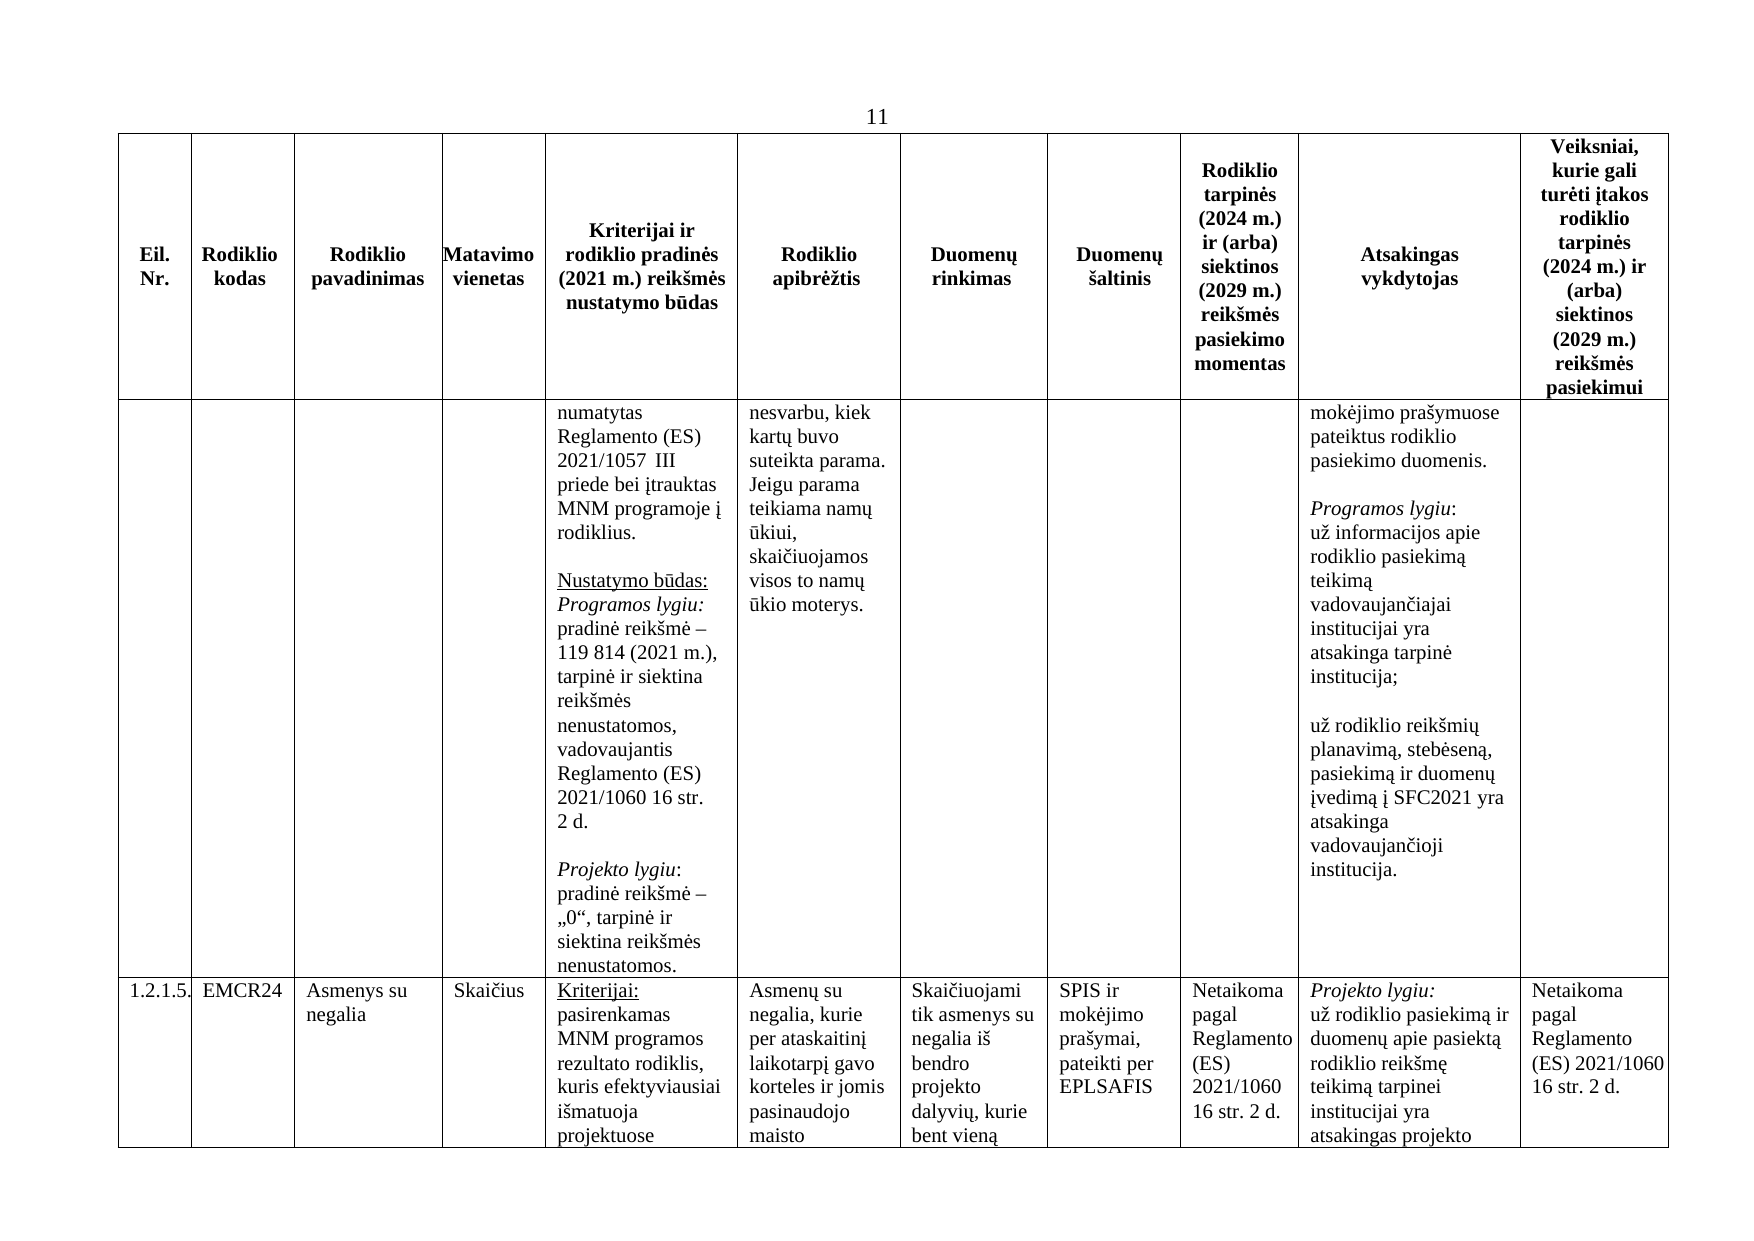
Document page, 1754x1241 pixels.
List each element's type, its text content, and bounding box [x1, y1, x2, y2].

table_header Rodiklio tarpinės (2024 m.) ir (arba) siektinos (2029 m.) reikšmės pasiekimo momentas [1181, 134, 1298, 399]
table_cell [1521, 400, 1668, 977]
table_header Eil. Nr. [119, 134, 191, 399]
table_cell [1181, 400, 1298, 977]
table_header Matavimo vienetas [443, 134, 545, 399]
table_header Duomenų šaltinis [1048, 134, 1180, 399]
table_cell EMCR24 [192, 978, 294, 1147]
table_cell [192, 400, 294, 977]
table_header Rodiklio kodas [192, 134, 294, 399]
table_cell Netaikoma pagal Reglamento (ES) 2021/1060 16 str. 2 d. [1181, 978, 1298, 1147]
table_cell Kriterijai: pasirenkamas MNM programos rezultato rodiklis, kuris efektyviausiai išmatuoja projektuose [546, 978, 737, 1147]
table_cell [443, 400, 545, 977]
table_cell Asmenų su negalia, kurie per ataskaitinį laikotarpį gavo korteles ir jomis pasinaudojo maisto [738, 978, 900, 1147]
table_cell 1.2.1.5. [119, 978, 191, 1147]
table_header Duomenų rinkimas [901, 134, 1047, 399]
table_cell Netaikoma pagal Reglamento (ES) 2021/1060 16 str. 2 d. [1521, 978, 1668, 1147]
table_cell numatytas Reglamento (ES) 2021/1057 III priede bei įtrauktas MNM programoje į rodiklius. Nustatymo būdas: Programos lygiu: pradinė reikšmė – 119 814 (2021 m.), tarpinė ir siektina reikšmės nenustatomos, vadovaujantis Reglamento (ES) 2021/1060 16 str. 2 d. Projekto lygiu: pradinė reikšmė – „0“, tarpinė ir siektina reikšmės nenustatomos. [546, 400, 737, 977]
table_cell Projekto lygiu: už rodiklio pasiekimą ir duomenų apie pasiektą rodiklio reikšmę teikimą tarpinei institucijai yra atsakingas projekto [1299, 978, 1520, 1147]
table_cell [1048, 400, 1180, 977]
table_cell Asmenys su negalia [295, 978, 442, 1147]
table_cell nesvarbu, kiek kartų buvo suteikta parama. Jeigu parama teikiama namų ūkiui, skaičiuojamos visos to namų ūkio moterys. [738, 400, 900, 977]
table_header Rodiklio apibrėžtis [738, 134, 900, 399]
table_cell [295, 400, 442, 977]
table_cell SPIS ir mokėjimo prašymai, pateikti per EPLSAFIS [1048, 978, 1180, 1147]
table_cell [119, 400, 191, 977]
table_header Atsakingas vykdytojas [1299, 134, 1520, 399]
table_cell Skaičiuojami tik asmenys su negalia iš bendro projekto dalyvių, kurie bent vieną [901, 978, 1047, 1147]
table_cell [901, 400, 1047, 977]
table_header Veiksniai, kurie gali turėti įtakos rodiklio tarpinės (2024 m.) ir (arba) siektinos (2029 m.) reikšmės pasiekimui [1521, 134, 1668, 399]
table_cell Skaičius [443, 978, 545, 1147]
table_header Kriterijai ir rodiklio pradinės (2021 m.) reikšmės nustatymo būdas [546, 134, 737, 399]
table_cell mokėjimo prašymuose pateiktus rodiklio pasiekimo duomenis. Programos lygiu: už informacijos apie rodiklio pasiekimą teikimą vadovaujančiajai institucijai yra atsakinga tarpinė institucija; už rodiklio reikšmių planavimą, stebėseną, pasiekimą ir duomenų įvedimą į SFC2021 yra atsakinga vadovaujančioji institucija. [1299, 400, 1520, 977]
table_header Rodiklio pavadinimas [295, 134, 442, 399]
